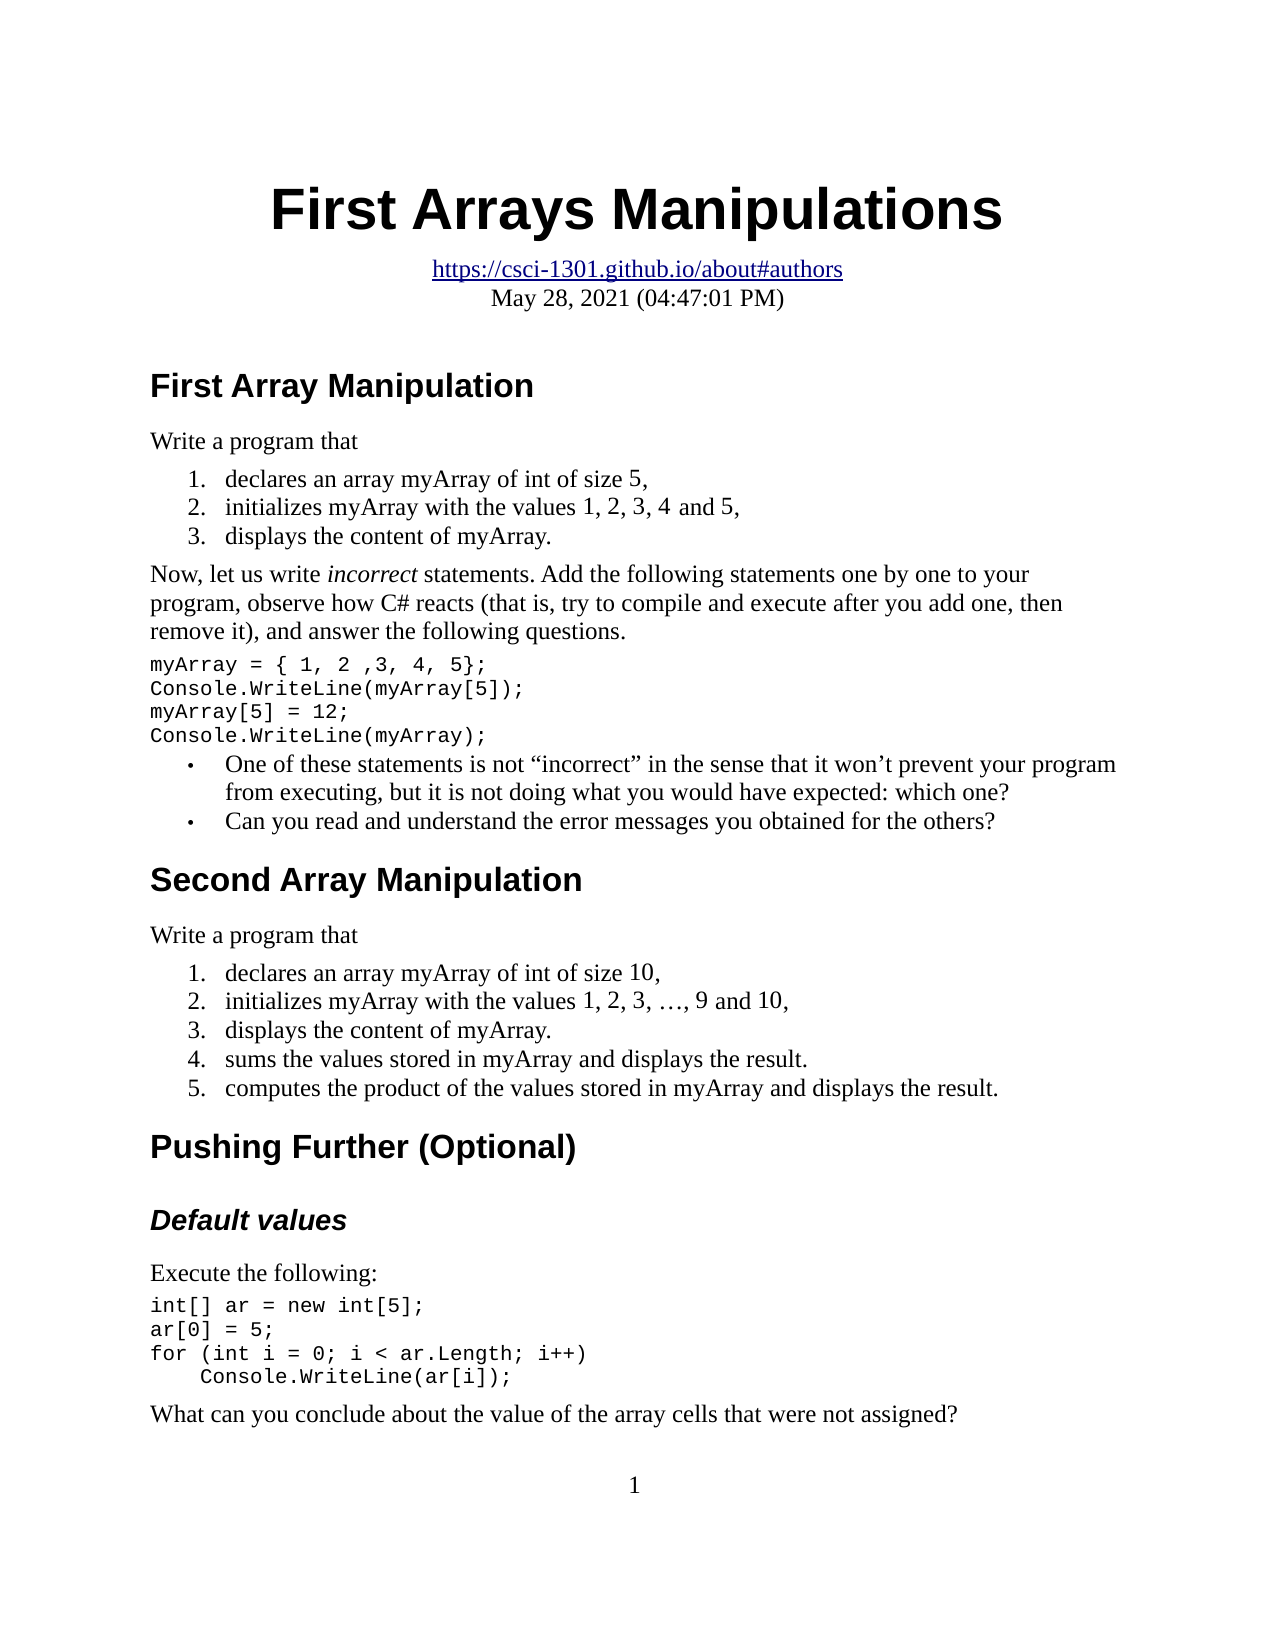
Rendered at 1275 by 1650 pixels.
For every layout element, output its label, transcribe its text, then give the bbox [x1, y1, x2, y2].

list sums the values stored in myArray and displays the result. [187, 1044, 1125, 1073]
text for (int i = 0; i < ar.Length; i++) [150, 1343, 1125, 1366]
text ar[0] = 5; [150, 1319, 1125, 1343]
text int[] ar = new int[5]; [150, 1295, 1125, 1319]
text myArray = { 1, 2 ,3, 4, 5}; [150, 654, 1125, 678]
list displays the content of myArray. [187, 1015, 1125, 1044]
text Write a program that [150, 920, 1125, 949]
text myArray[5] = 12; [150, 701, 1125, 725]
title First Arrays Manipulations [150, 175, 1125, 242]
list declares an array myArray of int of size , [187, 958, 1125, 986]
list initializes myArray with the values , , , and , [187, 492, 1125, 521]
text Execute the following: [150, 1258, 1125, 1286]
list computes the product of the values stored in myArray and displays the result. [187, 1073, 1125, 1101]
subtitle First Array Manipulation [150, 366, 1125, 404]
list declares an array myArray of int of size , [187, 464, 1125, 492]
text Console.WriteLine(myArray[5]); [150, 678, 1125, 701]
subtitle Second Array Manipulation [150, 860, 1125, 898]
text https://csci-1301.github.io/about#authors [150, 254, 1125, 283]
list displays the content of myArray. [187, 521, 1125, 550]
text May 28, 2021 (04:47:01 PM) [150, 283, 1125, 312]
text Write a program that [150, 426, 1125, 455]
text Console.WriteLine(ar[i]); [150, 1366, 1125, 1390]
list Can you read and understand the error messages you obtained for the others? [187, 806, 1125, 835]
text What can you conclude about the value of the array cells that were not assigned? [150, 1399, 1125, 1428]
text Now, let us write incorrect statements. Add the following statements one by one to your program, observe how C# reacts (that is, try to compile and execute after you add one, then remove it), and answer the following questions. [150, 559, 1125, 645]
subtitle Default values [150, 1203, 1125, 1236]
list initializes myArray with the values , , , …, and , [187, 986, 1125, 1015]
text Console.WriteLine(myArray); [150, 725, 1125, 749]
list One of these statements is not “incorrect” in the sense that it won’t prevent your program from executing, but it is not doing what you would have expected: which one? [187, 749, 1125, 806]
subtitle Pushing Further (Optional) [150, 1126, 1125, 1165]
